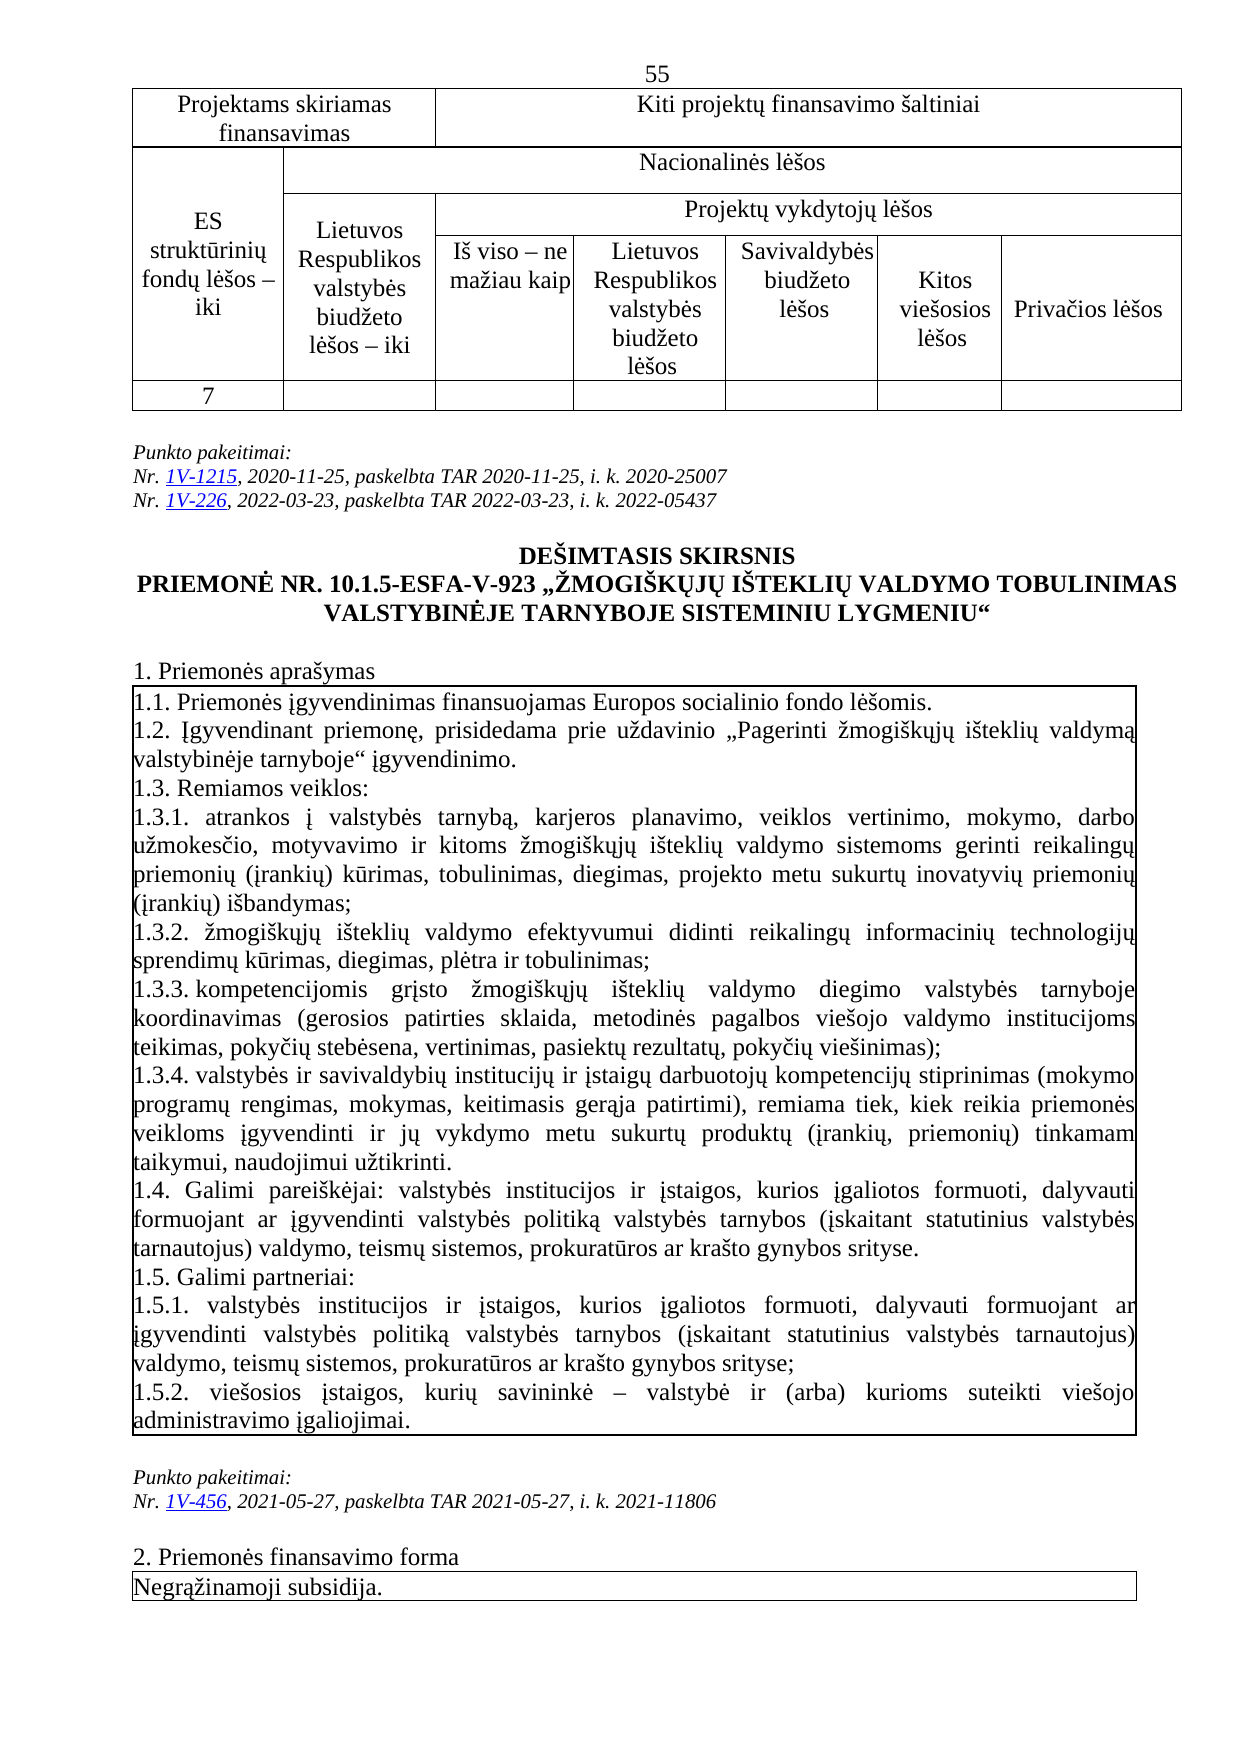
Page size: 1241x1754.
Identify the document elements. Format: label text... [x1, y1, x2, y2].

text Nr. 1V-1215, 2020-11-25, paskelbta TAR 2020-11-25, i. k. 2020-25007 [133, 464, 1181, 488]
text Punkto pakeitimai: [133, 1465, 1181, 1489]
table_cell [726, 381, 877, 410]
table_cell 1.4. Galimi pareiškėjai: valstybės institucijos ir įstaigos, kurios įgaliotos formuoti, dalyvauti formuojant ar įgyvendinti valstybės politiką valstybės tarnybos (įskaitant statutinius valstybės tarnautojus) valdymo, teismų sistemos, prokuratūros ar krašto gynybos srityse. 1.5. Galimi partneriai: 1.5.1. valstybės institucijos ir įstaigos, kurios įgaliotos formuoti, dalyvauti formuojant ar įgyvendinti valstybės politiką valstybės tarnybos (įskaitant statutinius valstybės tarnautojus) valdymo, teismų sistemos, prokuratūros ar krašto gynybos srityse; 1.5.2. viešosios įstaigos, kurių savininkė – valstybė ir (arba) kurioms suteikti viešojo administravimo įgaliojimai. [134, 1175, 1135, 1434]
text Punkto pakeitimai: [133, 440, 1181, 464]
table_cell Nacionalinės lėšos [284, 148, 1181, 193]
table_cell [284, 381, 435, 410]
table_cell Savivaldybės biudžeto lėšos [726, 236, 877, 380]
text 2. Priemonės finansavimo forma [133, 1542, 1181, 1571]
table_cell 1.3. Remiamos veiklos: 1.3.1. atrankos į valstybės tarnybą, karjeros planavimo, veiklos vertinimo, mokymo, darbo užmokesčio, motyvavimo ir kitoms žmogiškųjų išteklių valdymo sistemoms gerinti reikalingų priemonių (įrankių) kūrimas, tobulinimas, diegimas, projekto metu sukurtų inovatyvių priemonių (įrankių) išbandymas; 1.3.2. žmogiškųjų išteklių valdymo efektyvumui didinti reikalingų informacinių technologijų sprendimų kūrimas, diegimas, plėtra ir tobulinimas; 1.3.3. kompetencijomis grįsto žmogiškųjų išteklių valdymo diegimo valstybės tarnyboje koordinavimas (gerosios patirties sklaida, metodinės pagalbos viešojo valdymo institucijoms teikimas, pokyčių stebėsena, vertinimas, pasiektų rezultatų, pokyčių viešinimas); 1.3.4. valstybės ir savivaldybių institucijų ir įstaigų darbuotojų kompetencijų stiprinimas (mokymo programų rengimas, mokymas, keitimasis gerąja patirtimi), remiama tiek, kiek reikia priemonės veikloms įgyvendinti ir jų vykdymo metu sukurtų produktų (įrankių, priemonių) tinkamam taikymui, naudojimui užtikrinti. [134, 773, 1135, 1175]
table_cell Privačios lėšos [1002, 236, 1181, 380]
table_cell Kitos viešosios lėšos [878, 236, 1001, 380]
table_cell Iš viso – ne mažiau kaip [436, 236, 573, 380]
table_header Kiti projektų finansavimo šaltiniai [436, 89, 1181, 146]
table_cell 1.2. Įgyvendinant priemonę, prisidedama prie uždavinio „Pagerinti žmogiškųjų išteklių valdymą valstybinėje tarnyboje“ įgyvendinimo. [134, 715, 1135, 773]
text Nr. 1V-226, 2022-03-23, paskelbta TAR 2022-03-23, i. k. 2022-05437 [133, 488, 1181, 512]
table_cell [574, 381, 725, 410]
table_cell Lietuvos Respublikos valstybės biudžeto lėšos – iki [284, 194, 435, 380]
text 1. Priemonės aprašymas [133, 656, 1181, 684]
table_cell ES struktūrinių fondų lėšos – iki [133, 148, 283, 380]
table_cell [878, 381, 1001, 410]
table_cell 7 [133, 381, 283, 410]
text DEŠIMTASIS SKIRSNIS [133, 541, 1181, 569]
table_header Negrąžinamoji subsidija. [133, 1572, 1136, 1600]
text Nr. 1V-456, 2021-05-27, paskelbta TAR 2021-05-27, i. k. 2021-11806 [133, 1489, 1181, 1513]
text PRIEMONĖ NR. 10.1.5-ESFA-V-923 „ŽMOGIŠKŲJŲ IŠTEKLIŲ VALDYMO TOBULINIMAS VALSTYBINĖJE TARNYBOJE SISTEMINIU LYGMENIU“ [133, 569, 1181, 627]
table_cell [1002, 381, 1181, 410]
table_header Projektams skiriamas finansavimas [133, 89, 435, 146]
table_header 1.1. Priemonės įgyvendinimas finansuojamas Europos socialinio fondo lėšomis. [134, 687, 1135, 715]
table_cell Projektų vykdytojų lėšos [436, 194, 1181, 235]
table_cell Lietuvos Respublikos valstybės biudžeto lėšos [574, 236, 725, 380]
table_cell [436, 381, 573, 410]
